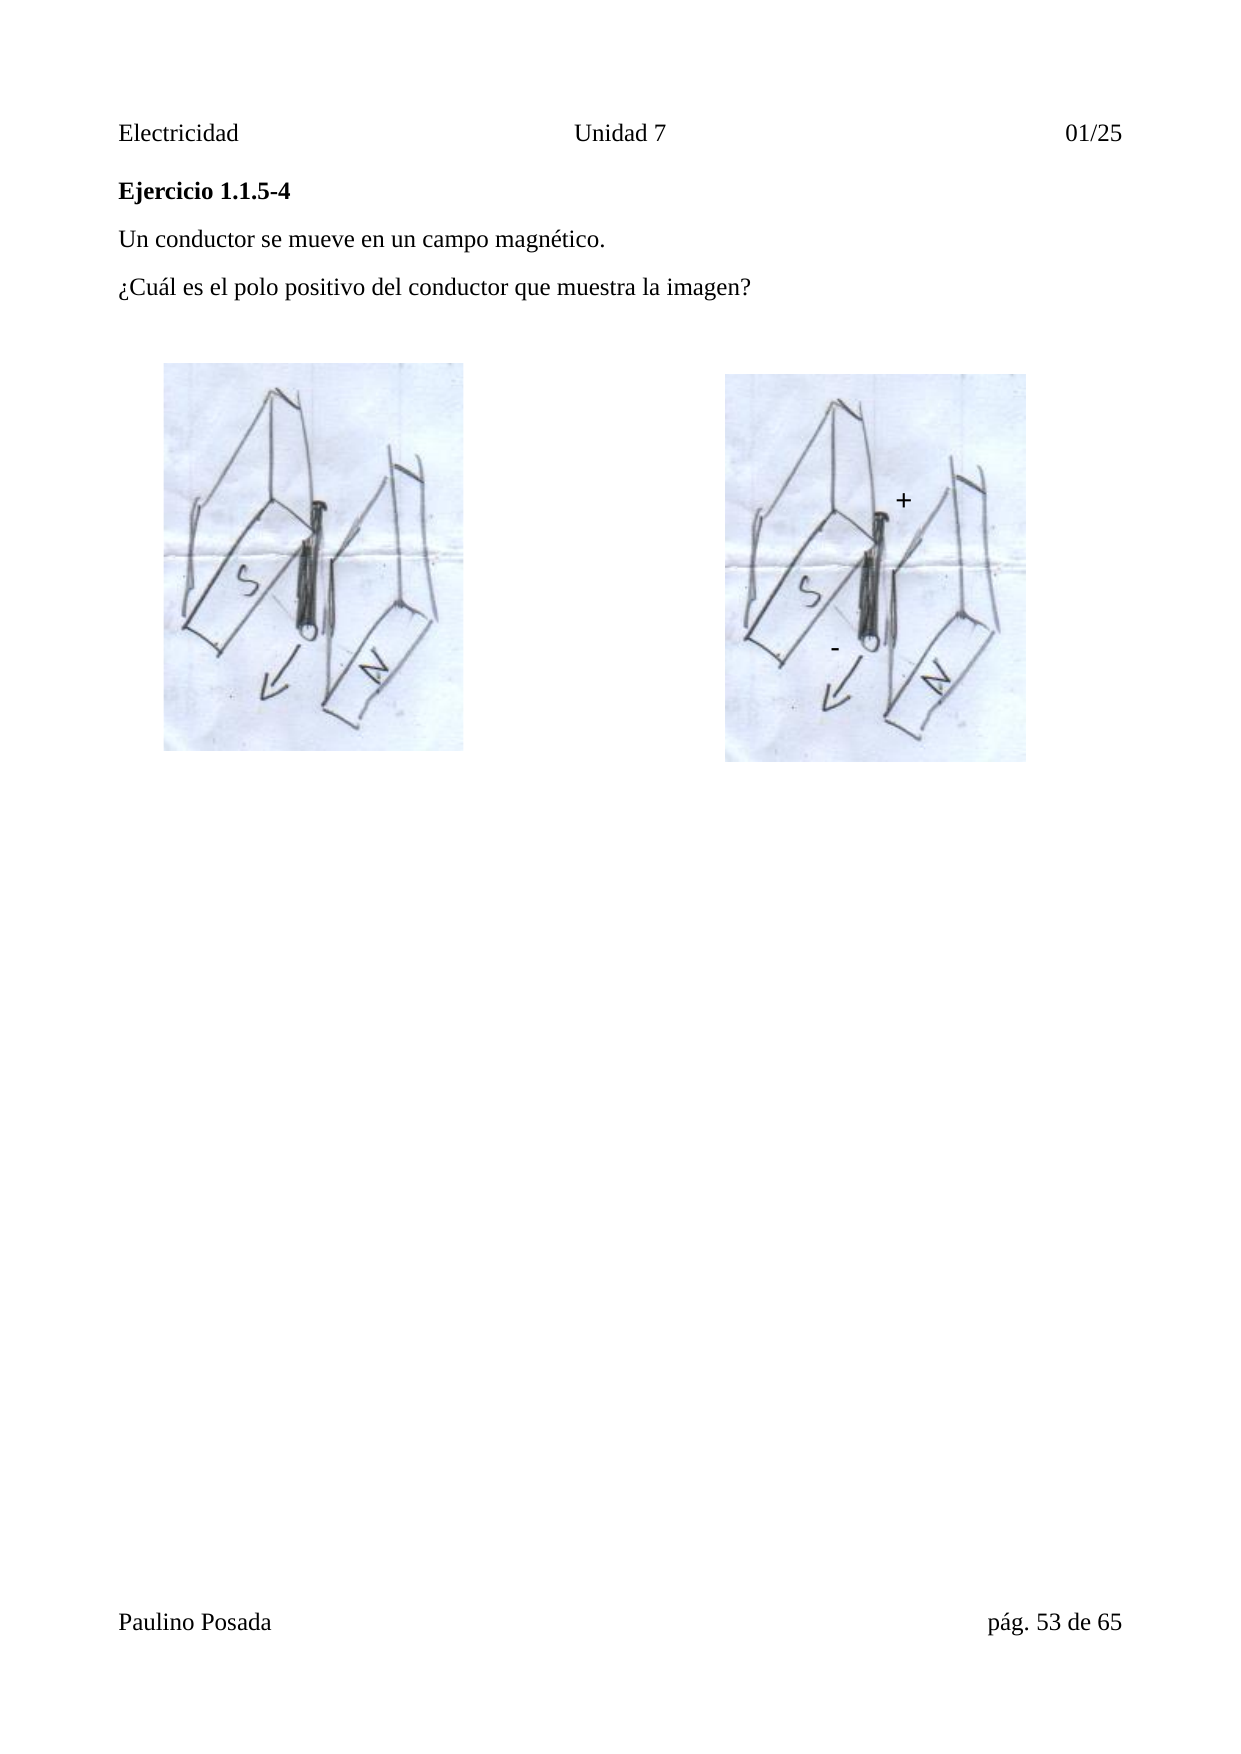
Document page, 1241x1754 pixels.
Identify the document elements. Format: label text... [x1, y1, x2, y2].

text Un conductor se mueve en un campo magnético. [118, 224, 1122, 253]
picture [725, 374, 1026, 762]
text Ejercicio 1.1.5-4 [118, 176, 1122, 205]
picture [163, 363, 464, 751]
text ¿Cuál es el polo positivo del conductor que muestra la imagen? [118, 272, 1122, 300]
